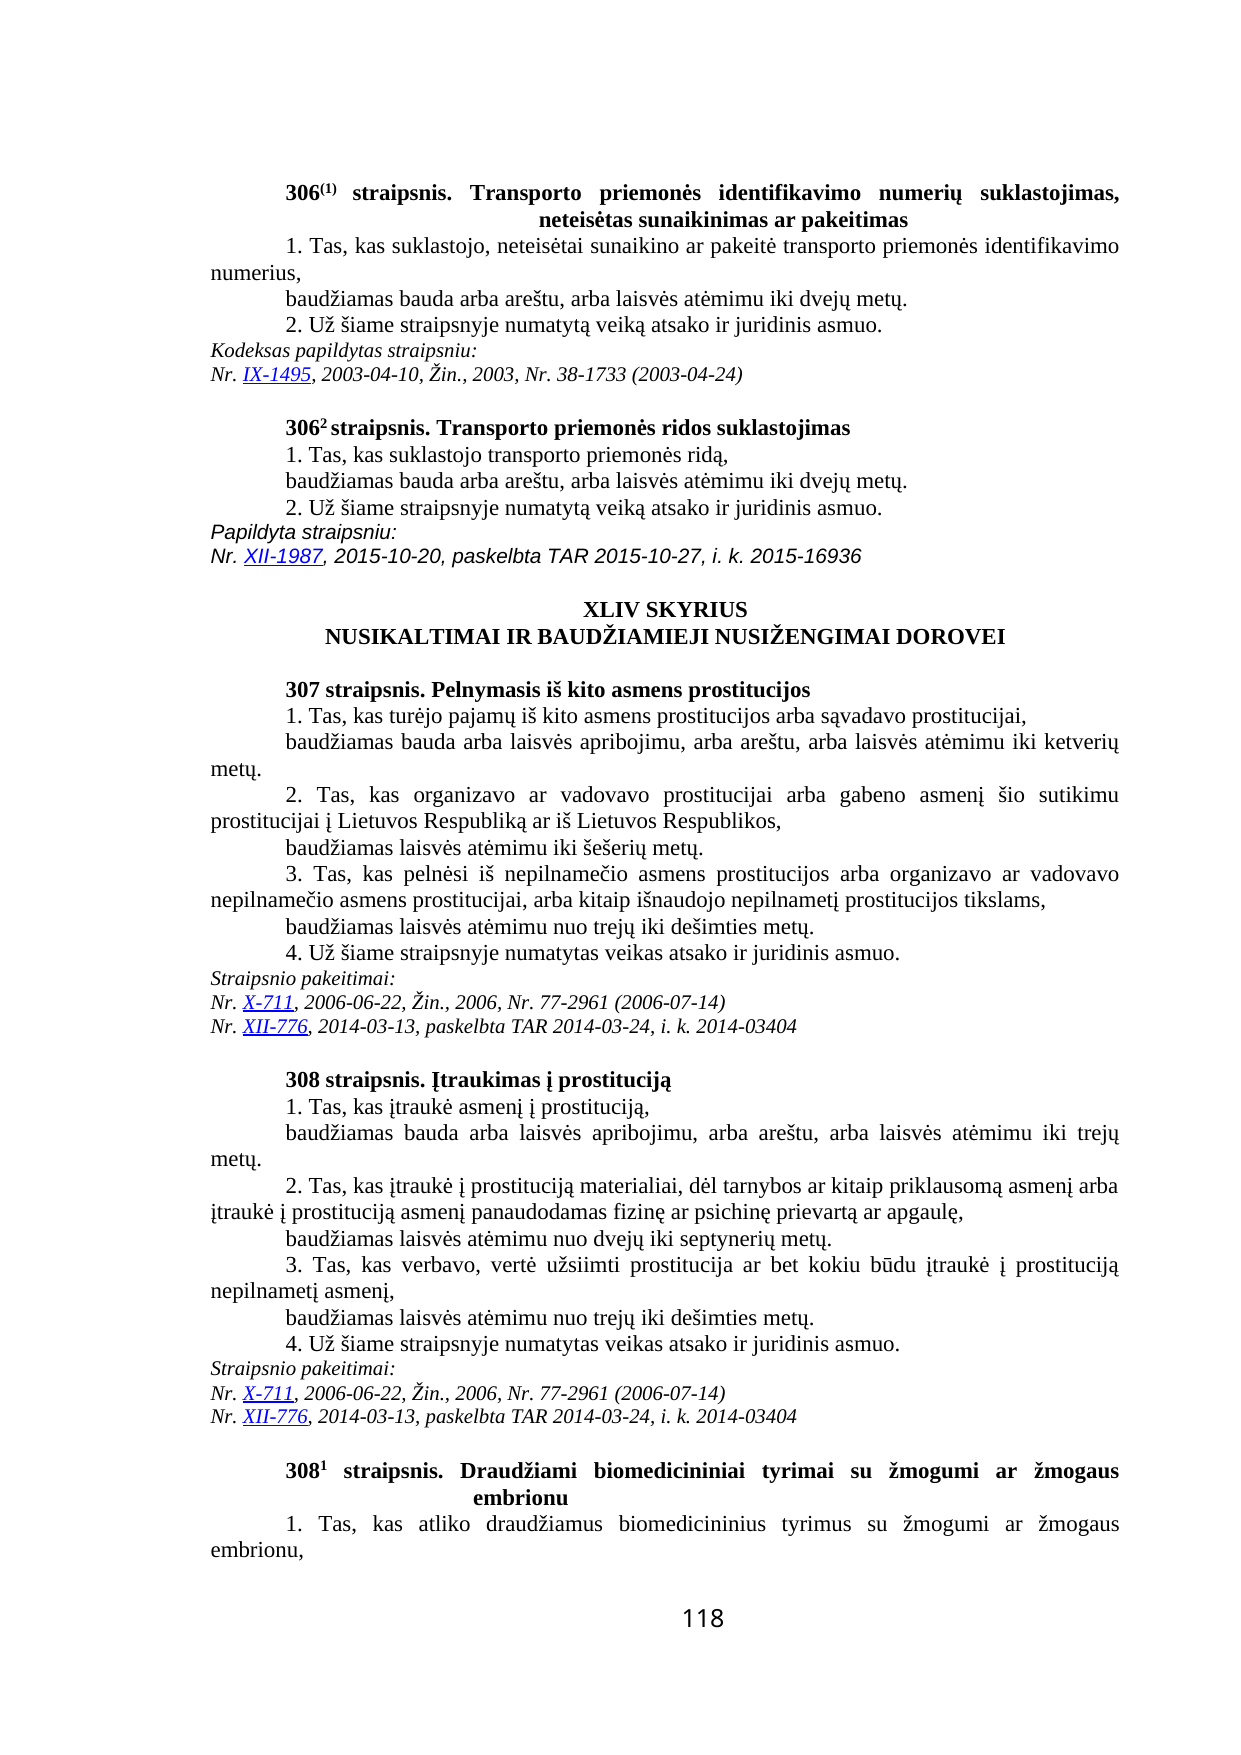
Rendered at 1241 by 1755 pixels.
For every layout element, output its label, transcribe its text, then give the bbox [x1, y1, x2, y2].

text Nr. X-711, 2006-06-22, Žin., 2006, Nr. 77-2961 (2006-07-14) [210, 989, 1120, 1014]
text 2. Už šiame straipsnyje numatytą veiką atsako ir juridinis asmuo. [210, 311, 1120, 338]
text Nr. XII-776, 2014-03-13, paskelbta TAR 2014-03-24, i. k. 2014-03404 [210, 1404, 1120, 1428]
text Nr. XII-776, 2014-03-13, paskelbta TAR 2014-03-24, i. k. 2014-03404 [210, 1014, 1120, 1038]
text Nr. X-711, 2006-06-22, Žin., 2006, Nr. 77-2961 (2006-07-14) [210, 1380, 1120, 1404]
text 2. Už šiame straipsnyje numatytą veiką atsako ir juridinis asmuo. [210, 493, 1120, 520]
text Straipsnio pakeitimai: [210, 1356, 1120, 1380]
text Straipsnio pakeitimai: [210, 966, 1120, 989]
text 3. Tas, kas verbavo, vertė užsiimti prostitucija ar bet kokiu būdu įtraukė į prostituciją nepilnametį asmenį, [210, 1251, 1120, 1304]
text 4. Už šiame straipsnyje numatytas veikas atsako ir juridinis asmuo. [210, 939, 1120, 966]
text baudžiamas laisvės atėmimu nuo dvejų iki septynerių metų. [210, 1224, 1120, 1251]
text 4. Už šiame straipsnyje numatytas veikas atsako ir juridinis asmuo. [210, 1330, 1120, 1356]
text 1. Tas, kas suklastojo transporto priemonės ridą, [210, 441, 1120, 467]
text 2. Tas, kas organizavo ar vadovavo prostitucijai arba gabeno asmenį šio sutikimu prostitucijai į Lietuvos Respubliką ar iš Lietuvos Respublikos, [210, 781, 1120, 834]
text 3062 straipsnis. Transporto priemonės ridos suklastojimas [210, 414, 1120, 441]
text Papildyta straipsniu: [210, 520, 1120, 544]
subtitle XLIV SKYRIUS [210, 597, 1120, 623]
text 3. Tas, kas pelnėsi iš nepilnamečio asmens prostitucijos arba organizavo ar vadovavo nepilnamečio asmens prostitucijai, arba kitaip išnaudojo nepilnametį prostitucijos tikslams, [210, 860, 1120, 913]
text baudžiamas laisvės atėmimu nuo trejų iki dešimties metų. [210, 913, 1120, 939]
text baudžiamas bauda arba laisvės apribojimu, arba areštu, arba laisvės atėmimu iki ketverių metų. [210, 728, 1120, 781]
text 306(1) straipsnis. Transporto priemonės identifikavimo numerių suklastojimas, neteisėtas sunaikinimas ar pakeitimas [285, 179, 1120, 232]
text 2. Tas, kas įtraukė į prostituciją materialiai, dėl tarnybos ar kitaip priklausomą asmenį arba įtraukė į prostituciją asmenį panaudodamas fizinę ar psichinę prievartą ar apgaulę, [210, 1172, 1120, 1224]
text 1. Tas, kas turėjo pajamų iš kito asmens prostitucijos arba sąvadavo prostitucijai, [210, 702, 1120, 728]
text 307 straipsnis. Pelnymasis iš kito asmens prostitucijos [210, 676, 1120, 702]
text baudžiamas bauda arba areštu, arba laisvės atėmimu iki dvejų metų. [210, 285, 1120, 311]
text 1. Tas, kas įtraukė asmenį į prostituciją, [210, 1093, 1120, 1119]
text 1. Tas, kas atliko draudžiamus biomedicininius tyrimus su žmogumi ar žmogaus embrionu, [210, 1510, 1120, 1563]
text 3081 straipsnis. Draudžiami biomedicininiai tyrimai su žmogumi ar žmogaus embrionu [285, 1457, 1120, 1510]
text baudžiamas laisvės atėmimu nuo trejų iki dešimties metų. [210, 1304, 1120, 1330]
text baudžiamas bauda arba areštu, arba laisvės atėmimu iki dvejų metų. [210, 467, 1120, 493]
text Nr. IX-1495, 2003-04-10, Žin., 2003, Nr. 38-1733 (2003-04-24) [210, 362, 1120, 386]
text 308 straipsnis. Įtraukimas į prostituciją [210, 1066, 1120, 1093]
text baudžiamas laisvės atėmimu iki šešerių metų. [210, 834, 1120, 860]
text 1. Tas, kas suklastojo, neteisėtai sunaikino ar pakeitė transporto priemonės identifikavimo numerius, [210, 232, 1120, 285]
text Nr. XII-1987, 2015-10-20, paskelbta TAR 2015-10-27, i. k. 2015-16936 [210, 544, 1120, 568]
text NUSIKALTIMAI IR BAUDŽIAMIEJI NUSIŽENGIMAI DOROVEI [210, 623, 1120, 649]
text baudžiamas bauda arba laisvės apribojimu, arba areštu, arba laisvės atėmimu iki trejų metų. [210, 1119, 1120, 1172]
text Kodeksas papildytas straipsniu: [210, 338, 1120, 362]
